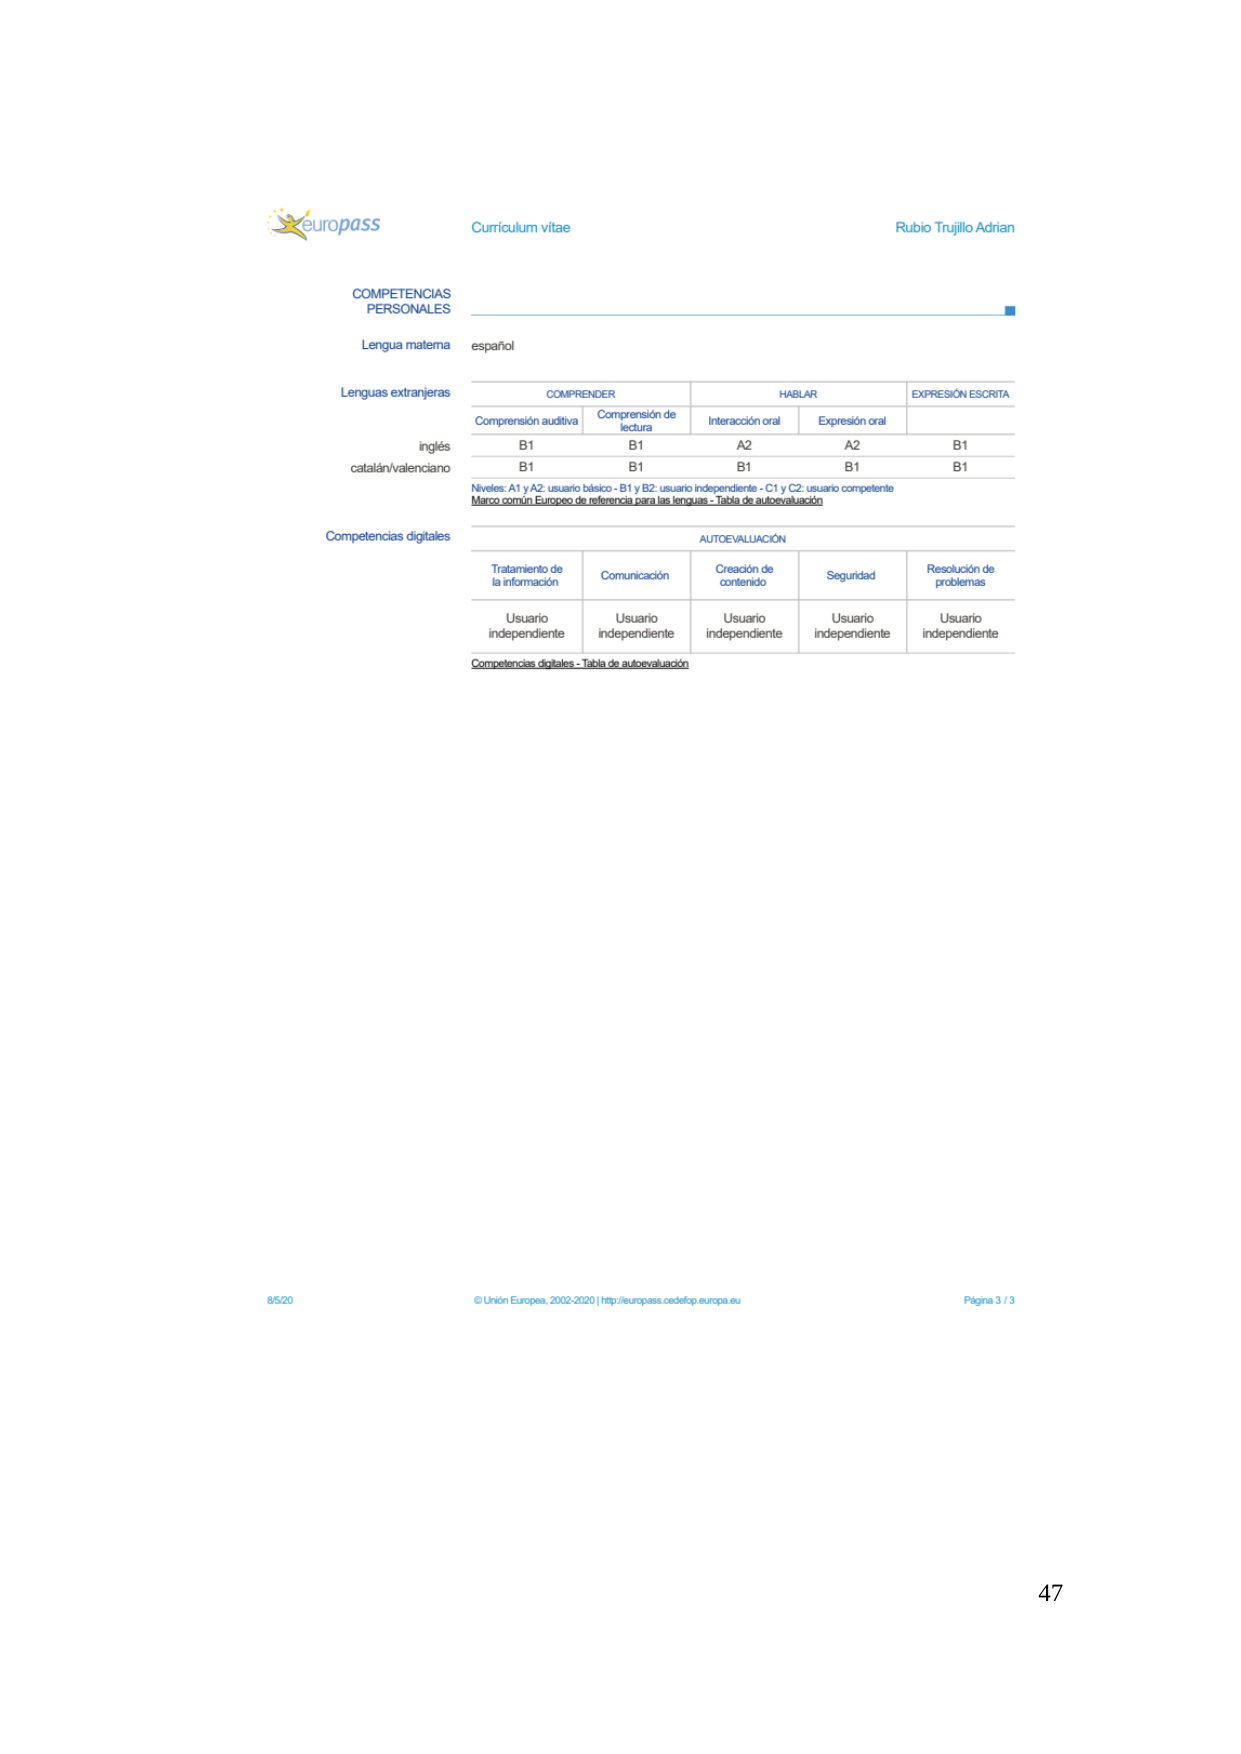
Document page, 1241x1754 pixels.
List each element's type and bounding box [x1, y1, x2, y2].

picture [206, 147, 1063, 1360]
